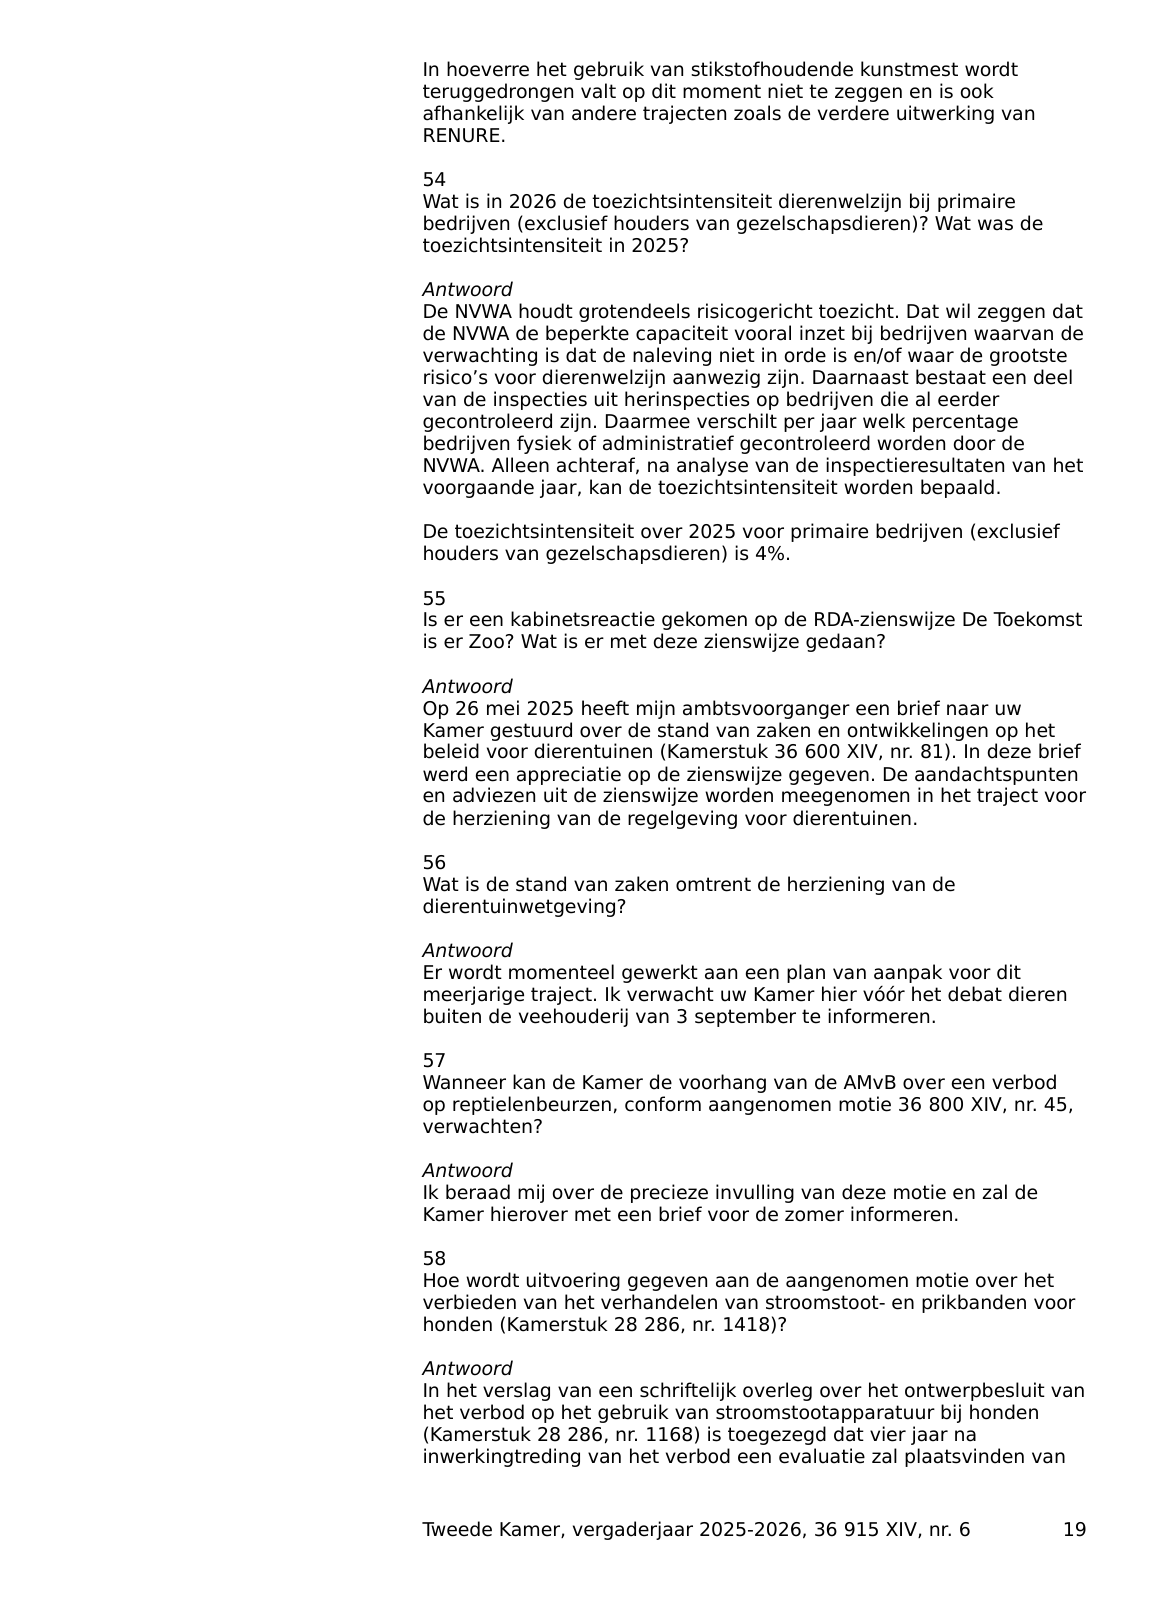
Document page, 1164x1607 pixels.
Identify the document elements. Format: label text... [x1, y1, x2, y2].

text De NVWA houdt grotendeels risicogericht toezicht. Dat wil zeggen dat de NVWA de beperkte capaciteit vooral inzet bij bedrijven waarvan de verwachting is dat de naleving niet in orde is en/of waar de grootste risico’s voor dierenwelzijn aanwezig zijn. Daarnaast bestaat een deel van de inspecties uit herinspecties op bedrijven die al eerder gecontroleerd zijn. Daarmee verschilt per jaar welk percentage bedrijven fysiek of administratief gecontroleerd worden door de NVWA. Alleen achteraf, na analyse van de inspectieresultaten van het voorgaande jaar, kan de toezichtsintensiteit worden bepaald. [422, 301, 1087, 499]
text 56 [422, 852, 1087, 873]
text Is er een kabinetsreactie gekomen op de RDA-zienswijze De Toekomst is er Zoo? Wat is er met deze zienswijze gedaan? [422, 609, 1087, 653]
text 54 [422, 169, 1087, 191]
text 58 [422, 1248, 1087, 1270]
text Antwoord [422, 279, 1087, 301]
text Antwoord [422, 1358, 1087, 1380]
text 55 [422, 587, 1087, 609]
text Hoe wordt uitvoering gegeven aan de aangenomen motie over het verbieden van het verhandelen van stroomstoot- en prikbanden voor honden (Kamerstuk 28 286, nr. 1418)? [422, 1270, 1087, 1336]
text 57 [422, 1050, 1087, 1072]
text Er wordt momenteel gewerkt aan een plan van aanpak voor dit meerjarige traject. Ik verwacht uw Kamer hier vóór het debat dieren buiten de veehouderij van 3 september te informeren. [422, 962, 1087, 1028]
text In het verslag van een schriftelijk overleg over het ontwerpbesluit van het verbod op het gebruik van stroomstootapparatuur bij honden (Kamerstuk 28 286, nr. 1168) is toegezegd dat vier jaar na inwerkingtreding van het verbod een evaluatie zal plaatsvinden van [422, 1380, 1087, 1468]
text Wanneer kan de Kamer de voorhang van de AMvB over een verbod op reptielenbeurzen, conform aangenomen motie 36 800 XIV, nr. 45, verwachten? [422, 1072, 1087, 1138]
text De toezichtsintensiteit over 2025 voor primaire bedrijven (exclusief houders van gezelschapsdieren) is 4%. [422, 521, 1087, 565]
text Antwoord [422, 940, 1087, 962]
text Ik beraad mij over de precieze invulling van deze motie en zal de Kamer hierover met een brief voor de zomer informeren. [422, 1182, 1087, 1226]
text Antwoord [422, 1160, 1087, 1182]
text Antwoord [422, 676, 1087, 697]
text Op 26 mei 2025 heeft mijn ambtsvoorganger een brief naar uw Kamer gestuurd over de stand van zaken en ontwikkelingen op het beleid voor dierentuinen (Kamerstuk 36 600 XIV, nr. 81). In deze brief werd een appreciatie op de zienswijze gegeven. De aandachtspunten en adviezen uit de zienswijze worden meegenomen in het traject voor de herziening van de regelgeving voor dierentuinen. [422, 697, 1087, 829]
text Wat is de stand van zaken omtrent de herziening van de dierentuinwetgeving? [422, 873, 1087, 917]
text In hoeverre het gebruik van stikstofhoudende kunstmest wordt teruggedrongen valt op dit moment niet te zeggen en is ook afhankelijk van andere trajecten zoals de verdere uitwerking van RENURE. [422, 59, 1087, 147]
text Wat is in 2026 de toezichtsintensiteit dierenwelzijn bij primaire bedrijven (exclusief houders van gezelschapsdieren)? Wat was de toezichtsintensiteit in 2025? [422, 191, 1087, 257]
